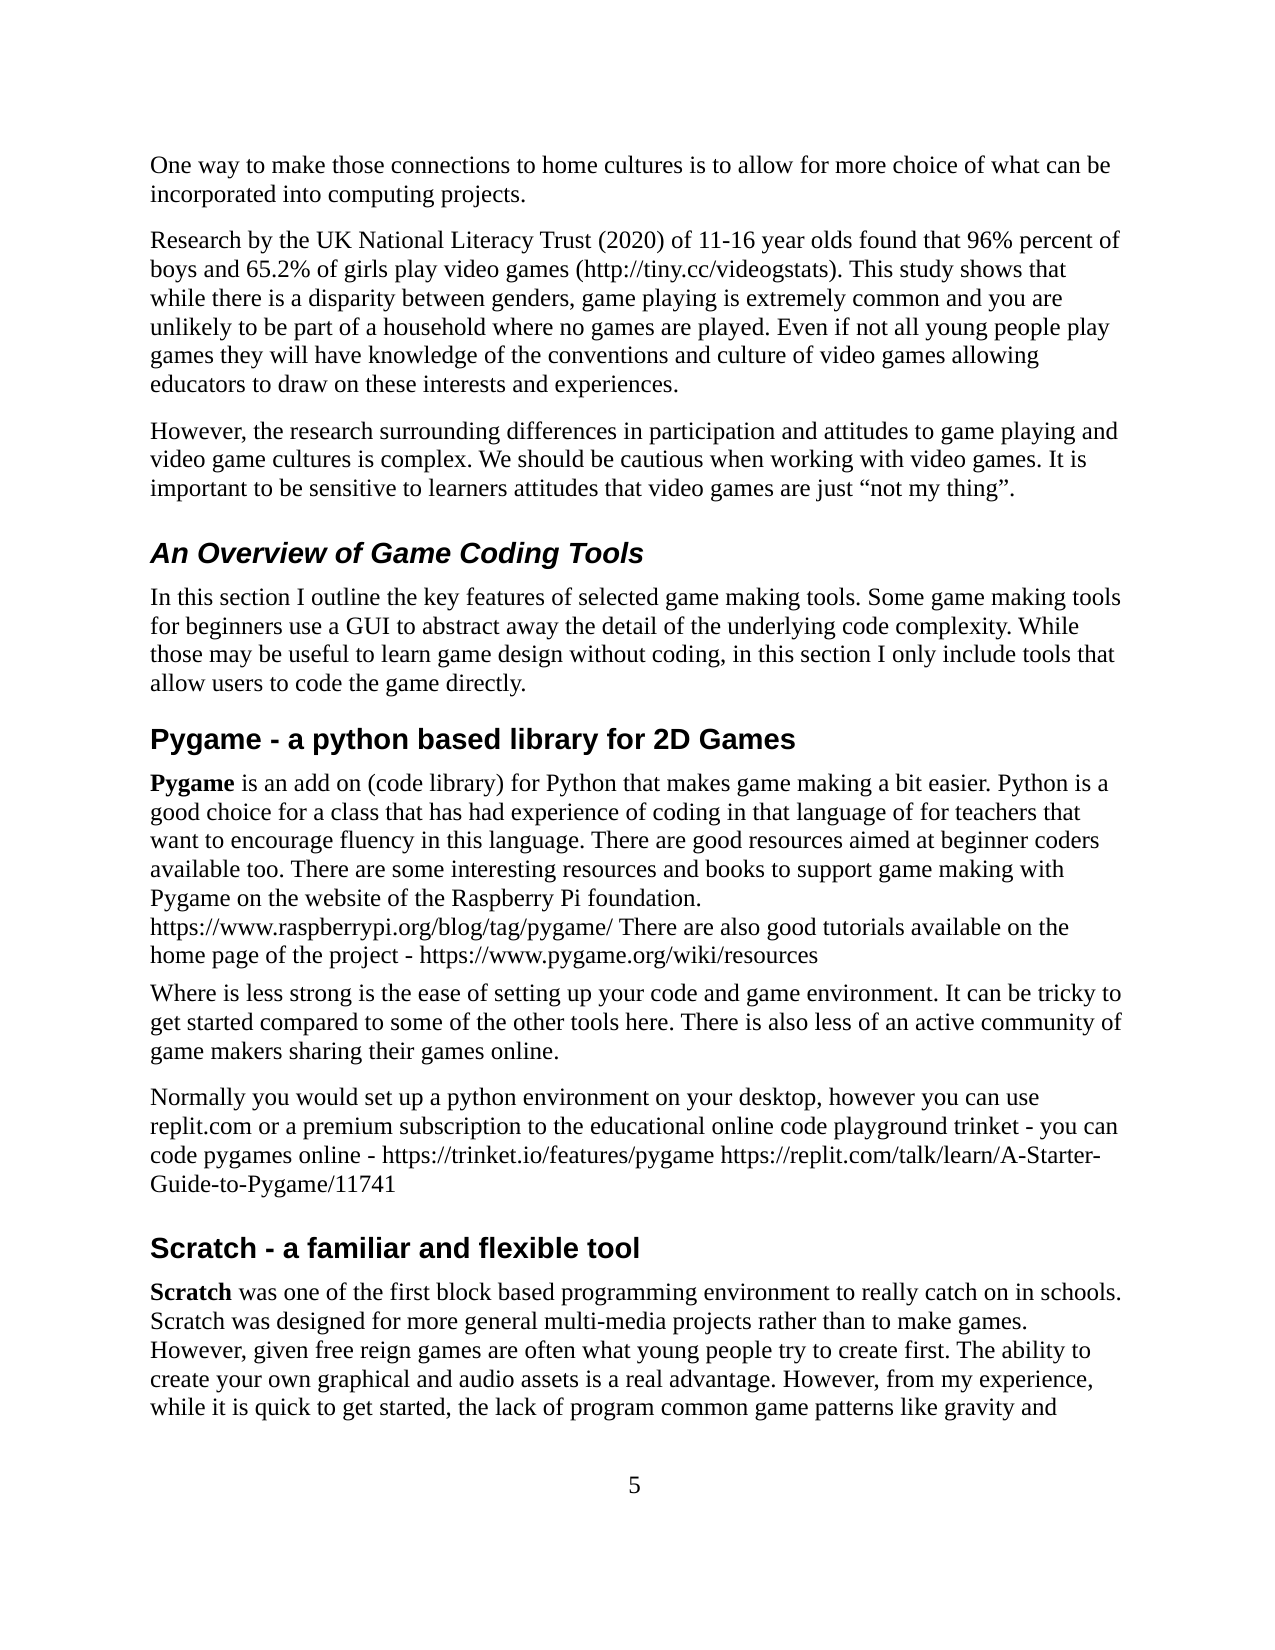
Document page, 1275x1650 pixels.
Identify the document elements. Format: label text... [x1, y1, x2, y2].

text In this section I outline the key features of selected game making tools. Some game making tools for beginners use a GUI to abstract away the detail of the underlying code complexity. While those may be useful to learn game design without coding, in this section I only include tools that allow users to code the game directly. [150, 582, 1125, 697]
subtitle An Overview of Game Coding Tools [150, 536, 1125, 569]
text However, the research surrounding differences in participation and attitudes to game playing and video game cultures is complex. We should be cautious when working with video games. It is important to be sensitive to learners attitudes that video games are just “not my thing”. [150, 416, 1125, 502]
subtitle Pygame - a python based library for 2D Games [150, 722, 1125, 756]
text Where is less strong is the ease of setting up your code and game environment. It can be tricky to get started compared to some of the other tools here. There is also less of an active community of game makers sharing their games online. [150, 978, 1125, 1064]
text Pygame is an add on (code library) for Python that makes game making a bit easier. Python is a good choice for a class that has had experience of coding in that language of for teachers that want to encourage fluency in this language. There are good resources aimed at beginner coders available too. There are some interesting resources and books to support game making with Pygame on the website of the Raspberry Pi foundation. https://www.raspberrypi.org/blog/tag/pygame/ There are also good tutorials available on the home page of the project - https://www.pygame.org/wiki/resources [150, 768, 1125, 969]
text One way to make those connections to home cultures is to allow for more choice of what can be incorporated into computing projects. [150, 150, 1125, 207]
text Scratch was one of the first block based programming environment to really catch on in schools. Scratch was designed for more general multi-media projects rather than to make games. However, given free reign games are often what young people try to create first. The ability to create your own graphical and audio assets is a real advantage. However, from my experience, while it is quick to get started, the lack of program common game patterns like gravity and [150, 1277, 1125, 1421]
subtitle Scratch - a familiar and flexible tool [150, 1231, 1125, 1265]
text Normally you would set up a python environment on your desktop, however you can use replit.com or a premium subscription to the educational online code playground trinket - you can code pygames online - https://trinket.io/features/pygame https://replit.com/talk/learn/A-Starter-Guide-to-Pygame/11741 [150, 1082, 1125, 1197]
text Research by the UK National Literacy Trust (2020) of 11-16 year olds found that 96% percent of boys and 65.2% of girls play video games (http://tiny.cc/videogstats). This study shows that while there is a disparity between genders, game playing is extremely common and you are unlikely to be part of a household where no games are played. Even if not all young people play games they will have knowledge of the conventions and culture of video games allowing educators to draw on these interests and experiences. [150, 225, 1125, 398]
